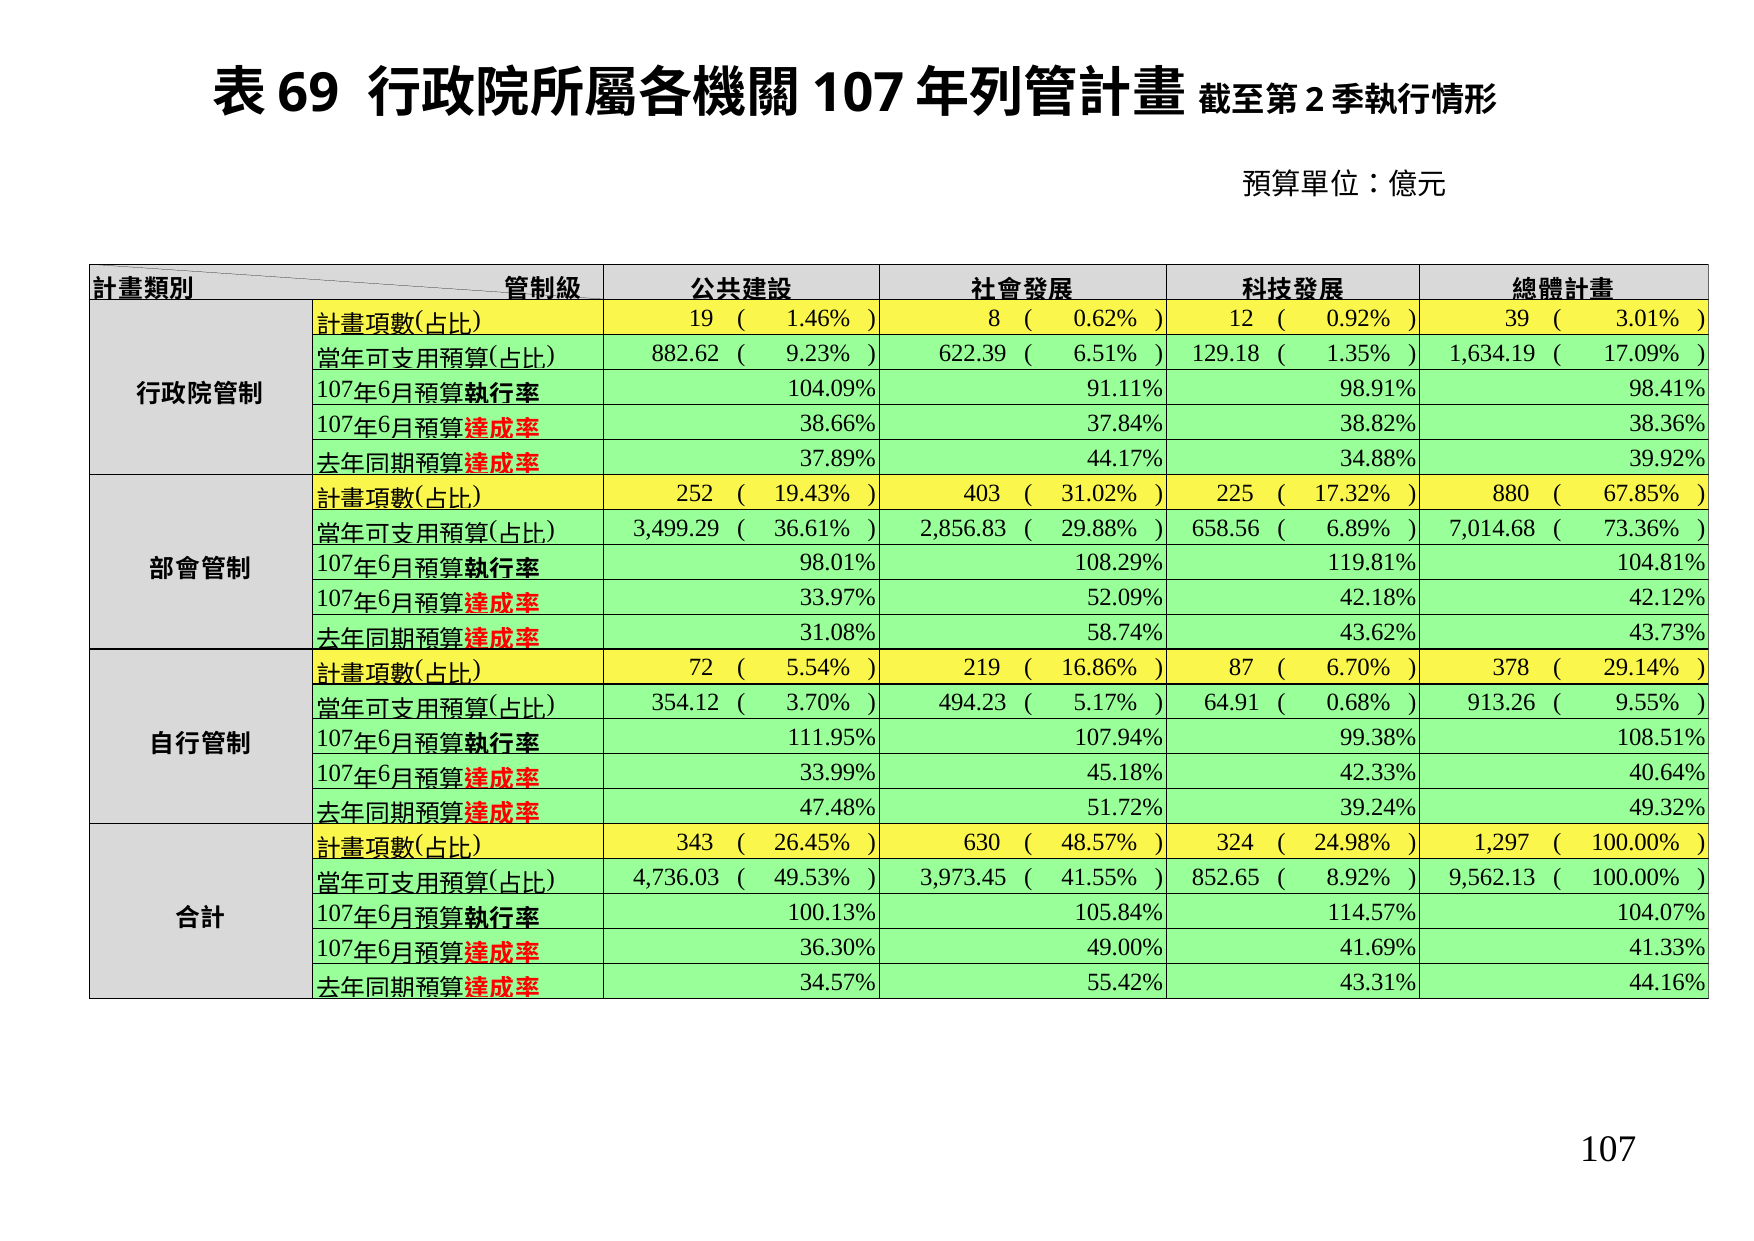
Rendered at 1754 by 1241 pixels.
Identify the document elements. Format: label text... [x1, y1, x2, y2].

text 表69 行政院所屬各機關107年列管計畫 截至第2季執行情形 預算單位：億元 [212, 32, 1636, 219]
